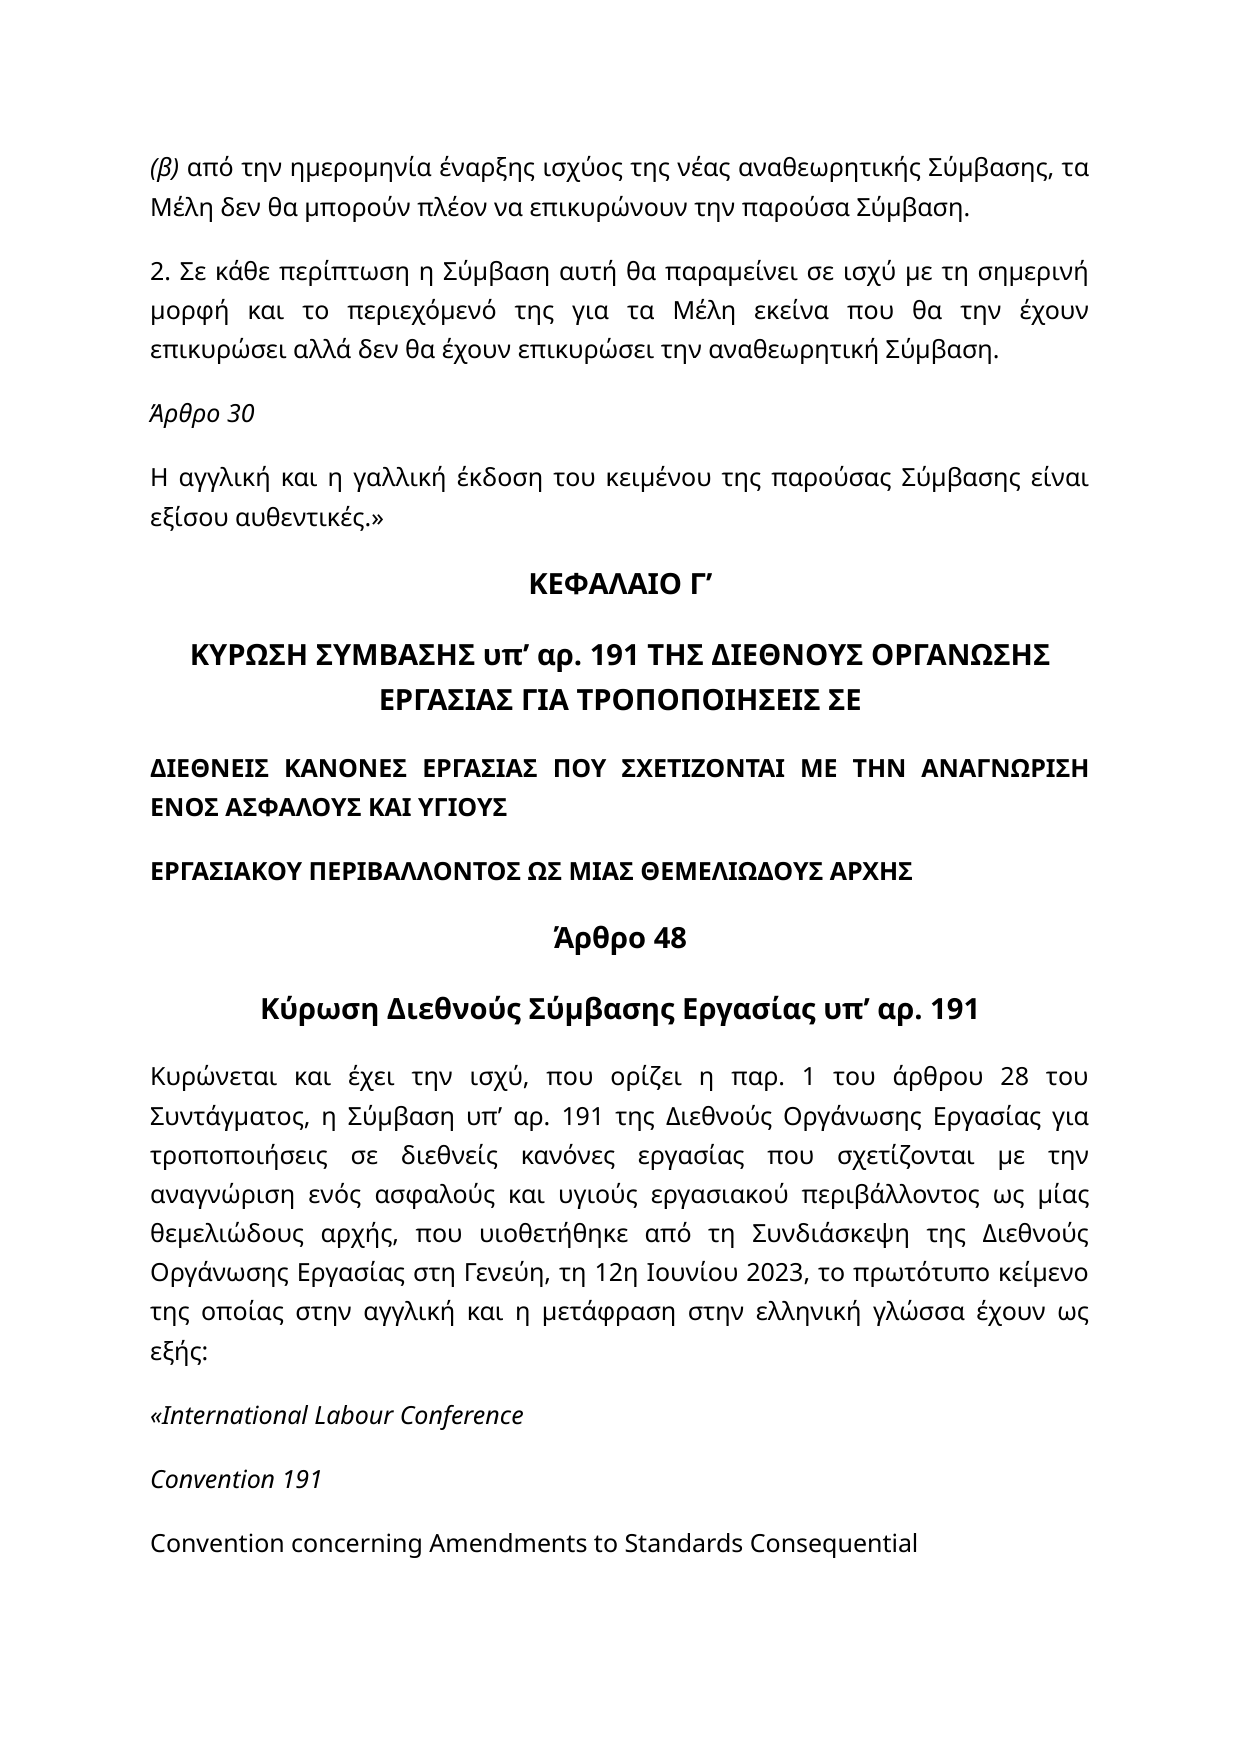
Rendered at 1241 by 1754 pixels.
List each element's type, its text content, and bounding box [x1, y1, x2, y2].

subtitle ΚΥΡΩΣΗ ΣΥΜΒΑΣΗΣ υπ’ αρ. 191 ΤΗΣ ΔΙΕΘΝΟΥΣ ΟΡΓΑΝΩΣΗΣ ΕΡΓΑΣΙΑΣ ΓΙΑ ΤΡΟΠΟΠΟΙΗΣΕΙΣ ΣΕ [150, 634, 1090, 719]
text 2. Σε κάθε περίπτωση η Σύμβαση αυτή θα παραμείνει σε ισχύ με τη σημερινή μορφή και το περιεχόμενό της για τα Μέλη εκείνα που θα την έχουν επικυρώσει αλλά δεν θα έχουν επικυρώσει την αναθεωρητική Σύμβαση. [150, 253, 1090, 366]
text ΔΙΕΘΝΕΙΣ ΚΑΝΟΝΕΣ ΕΡΓΑΣΙΑΣ ΠΟΥ ΣΧΕΤΙΖΟΝΤΑΙ ΜΕ ΤΗΝ ΑΝΑΓΝΩΡΙΣΗ ΕΝΟΣ ΑΣΦΑΛΟΥΣ ΚΑΙ ΥΓΙΟΥΣ [150, 750, 1090, 823]
subtitle Κύρωση Διεθνούς Σύμβασης Εργασίας υπ’ αρ. 191 [150, 988, 1090, 1028]
text Άρθρο 30 [150, 396, 1090, 430]
text (β) από την ημερομηνία έναρξης ισχύος της νέας αναθεωρητικής Σύμβασης, τα Μέλη δεν θα μπορούν πλέον να επικυρώνουν την παρούσα Σύμβαση. [150, 150, 1090, 223]
text Κυρώνεται και έχει την ισχύ, που ορίζει η παρ. 1 του άρθρου 28 του Συντάγματος, η Σύμβαση υπ’ αρ. 191 της Διεθνούς Οργάνωσης Εργασίας για τροποποιήσεις σε διεθνείς κανόνες εργασίας που σχετίζονται με την αναγνώριση ενός ασφαλούς και υγιούς εργασιακού περιβάλλοντος ως μίας θεμελιώδους αρχής, που υιοθετήθηκε από τη Συνδιάσκεψη της Διεθνούς Οργάνωσης Εργασίας στη Γενεύη, τη 12η Ιουνίου 2023, το πρωτότυπο κείμενο της οποίας στην αγγλική και η μετάφραση στην ελληνική γλώσσα έχουν ως εξής: [150, 1059, 1090, 1367]
subtitle Άρθρο 48 [150, 918, 1090, 957]
text Η αγγλική και η γαλλική έκδοση του κειμένου της παρούσας Σύμβασης είναι εξίσου αυθεντικές.» [150, 460, 1090, 533]
text Convention 191 [150, 1461, 1090, 1496]
subtitle ΚΕΦΑΛΑΙΟ Γ’ [150, 563, 1090, 603]
text ΕΡΓΑΣΙΑΚΟΥ ΠΕΡΙΒΑΛΛΟΝΤΟΣ ΩΣ ΜΙΑΣ ΘΕΜΕΛΙΩΔΟΥΣ ΑΡΧΗΣ [150, 853, 1090, 888]
text «International Labour Conference [150, 1397, 1090, 1431]
text Convention concerning Amendments to Standards Consequential [150, 1526, 1090, 1560]
